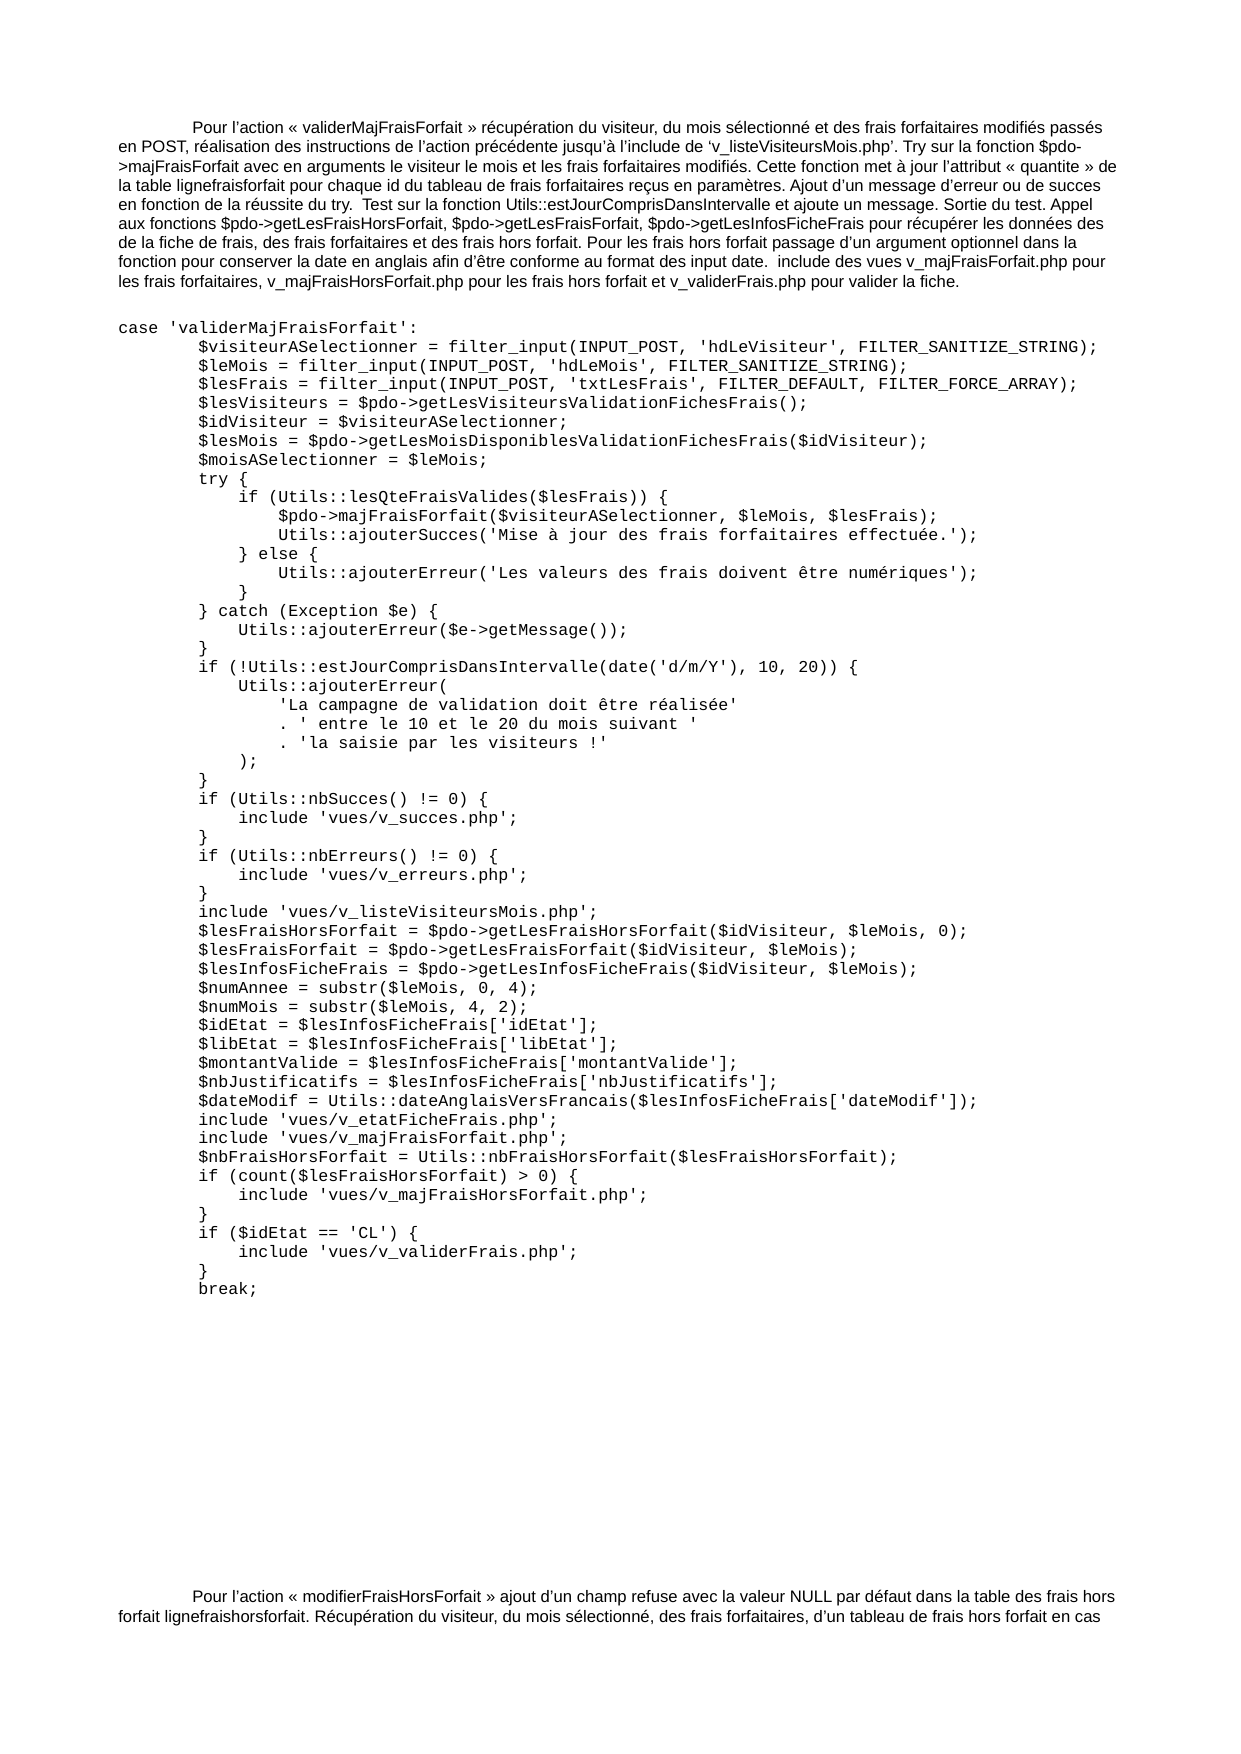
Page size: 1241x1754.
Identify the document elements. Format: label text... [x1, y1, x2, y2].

text $numMois = substr($leMois, 4, 2); [118, 998, 1122, 1017]
text $idVisiteur = $visiteurASelectionner; [118, 414, 1122, 432]
text $moisASelectionner = $leMois; [118, 451, 1122, 470]
text } [118, 885, 1122, 904]
text $nbFraisHorsForfait = Utils::nbFraisHorsForfait($lesFraisHorsForfait); [118, 1149, 1122, 1168]
text Pour l’action « validerMajFraisForfait » récupération du visiteur, du mois sélectionné et des frais forfaitaires modifiés passés en POST, réalisation des instructions de l’action précédente jusqu’à l’include de ‘v_listeVisiteursMois.php’. Try sur la fonction $pdo->majFraisForfait avec en arguments le visiteur le mois et les frais forfaitaires modifiés. Cette fonction met à jour l’attribut « quantite » de la table lignefraisforfait pour chaque id du tableau de frais forfaitaires reçus en paramètres. Ajout d’un message d’erreur ou de succes en fonction de la réussite du try. Test sur la fonction Utils::estJourComprisDansIntervalle et ajoute un message. Sortie du test. Appel aux fonctions $pdo->getLesFraisHorsForfait, $pdo->getLesFraisForfait, $pdo->getLesInfosFicheFrais pour récupérer les données des de la fiche de frais, des frais forfaitaires et des frais hors forfait. Pour les frais hors forfait passage d’un argument optionnel dans la fonction pour conserver la date en anglais afin d’être conforme au format des input date. include des vues v_majFraisForfait.php pour les frais forfaitaires, v_majFraisHorsForfait.php pour les frais hors forfait et v_validerFrais.php pour valider la fiche. [118, 118, 1122, 291]
text } [118, 772, 1122, 791]
text Pour l’action « modifierFraisHorsForfait » ajout d’un champ refuse avec la valeur NULL par défaut dans la table des frais hors forfait lignefraishorsforfait. Récupération du visiteur, du mois sélectionné, des frais forfaitaires, d’un tableau de frais hors forfait en cas [118, 1587, 1122, 1626]
text break; [118, 1281, 1122, 1300]
text } [118, 1206, 1122, 1224]
text 'La campagne de validation doit être réalisée' [118, 696, 1122, 715]
text } [118, 640, 1122, 659]
text } catch (Exception $e) { [118, 602, 1122, 621]
text $leMois = filter_input(INPUT_POST, 'hdLeMois', FILTER_SANITIZE_STRING); [118, 357, 1122, 376]
text Utils::ajouterErreur($e->getMessage()); [118, 621, 1122, 640]
text include 'vues/v_listeVisiteursMois.php'; [118, 904, 1122, 923]
text $montantValide = $lesInfosFicheFrais['montantValide']; [118, 1055, 1122, 1073]
text . 'la saisie par les visiteurs !' [118, 734, 1122, 753]
text $lesFraisForfait = $pdo->getLesFraisForfait($idVisiteur, $leMois); [118, 942, 1122, 960]
text $lesInfosFicheFrais = $pdo->getLesInfosFicheFrais($idVisiteur, $leMois); [118, 960, 1122, 979]
text include 'vues/v_majFraisForfait.php'; [118, 1130, 1122, 1149]
text } [118, 828, 1122, 847]
text if (Utils::nbSucces() != 0) { [118, 791, 1122, 809]
text case 'validerMajFraisForfait': [118, 319, 1122, 338]
text $lesFraisHorsForfait = $pdo->getLesFraisHorsForfait($idVisiteur, $leMois, 0); [118, 923, 1122, 942]
text if ($idEtat == 'CL') { [118, 1224, 1122, 1243]
text $lesFrais = filter_input(INPUT_POST, 'txtLesFrais', FILTER_DEFAULT, FILTER_FORCE_ARRAY); [118, 376, 1122, 395]
text $visiteurASelectionner = filter_input(INPUT_POST, 'hdLeVisiteur', FILTER_SANITIZE_STRING); [118, 338, 1122, 357]
text if (count($lesFraisHorsForfait) > 0) { [118, 1168, 1122, 1187]
text . ' entre le 10 et le 20 du mois suivant ' [118, 715, 1122, 734]
text include 'vues/v_etatFicheFrais.php'; [118, 1111, 1122, 1130]
text if (Utils::nbErreurs() != 0) { [118, 847, 1122, 866]
text $libEtat = $lesInfosFicheFrais['libEtat']; [118, 1036, 1122, 1055]
text $pdo->majFraisForfait($visiteurASelectionner, $leMois, $lesFrais); [118, 508, 1122, 527]
text try { [118, 470, 1122, 489]
text include 'vues/v_erreurs.php'; [118, 866, 1122, 885]
text ); [118, 753, 1122, 772]
text } [118, 583, 1122, 602]
text } else { [118, 546, 1122, 564]
text Utils::ajouterErreur( [118, 678, 1122, 696]
text $lesMois = $pdo->getLesMoisDisponiblesValidationFichesFrais($idVisiteur); [118, 432, 1122, 451]
text $numAnnee = substr($leMois, 0, 4); [118, 979, 1122, 998]
text if (!Utils::estJourComprisDansIntervalle(date('d/m/Y'), 10, 20)) { [118, 659, 1122, 678]
text $nbJustificatifs = $lesInfosFicheFrais['nbJustificatifs']; [118, 1073, 1122, 1092]
text } [118, 1262, 1122, 1281]
text include 'vues/v_majFraisHorsForfait.php'; [118, 1187, 1122, 1206]
text include 'vues/v_validerFrais.php'; [118, 1243, 1122, 1262]
text Utils::ajouterSucces('Mise à jour des frais forfaitaires effectuée.'); [118, 527, 1122, 546]
text $lesVisiteurs = $pdo->getLesVisiteursValidationFichesFrais(); [118, 395, 1122, 414]
text if (Utils::lesQteFraisValides($lesFrais)) { [118, 489, 1122, 508]
text Utils::ajouterErreur('Les valeurs des frais doivent être numériques'); [118, 564, 1122, 583]
text include 'vues/v_succes.php'; [118, 809, 1122, 828]
text $idEtat = $lesInfosFicheFrais['idEtat']; [118, 1017, 1122, 1036]
text $dateModif = Utils::dateAnglaisVersFrancais($lesInfosFicheFrais['dateModif']); [118, 1092, 1122, 1111]
